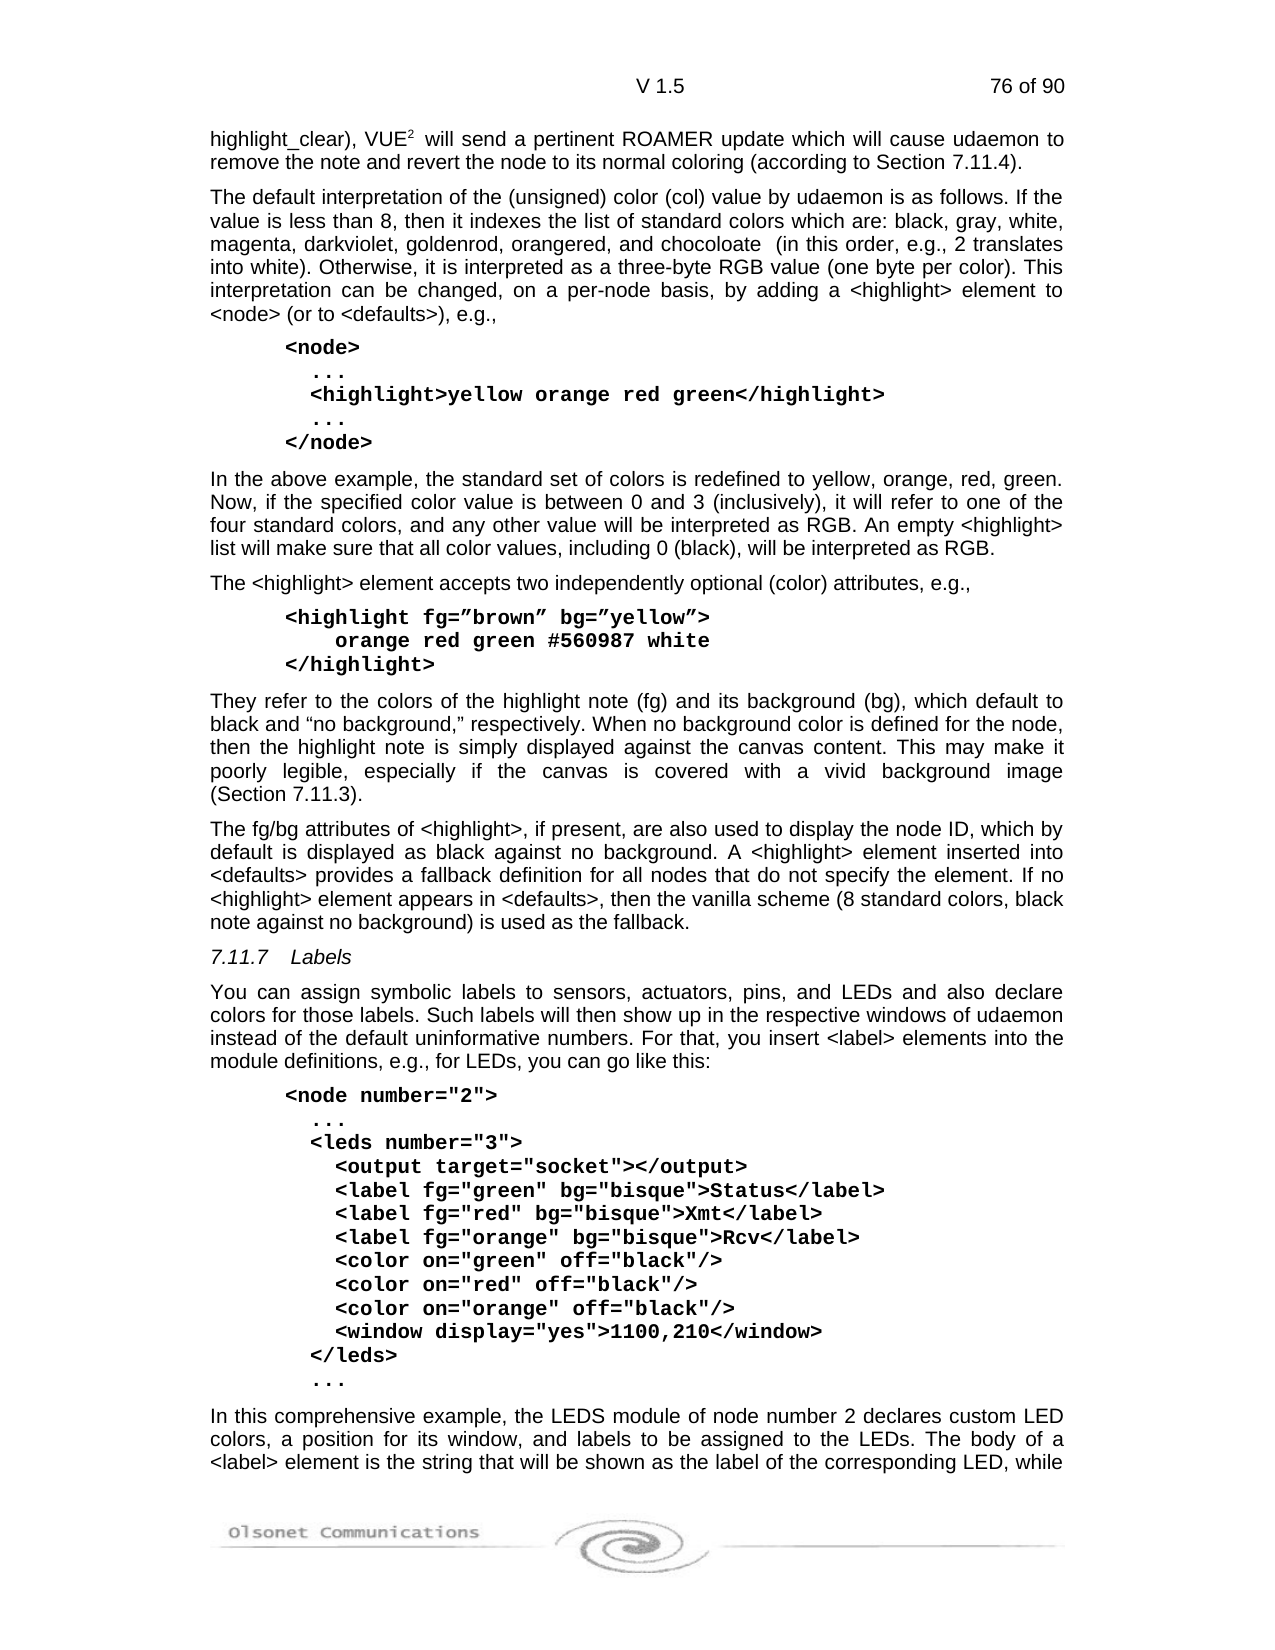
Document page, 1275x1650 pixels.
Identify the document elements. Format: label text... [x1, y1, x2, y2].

text ... [210, 1109, 1065, 1132]
text ... [210, 361, 1065, 384]
text ... [210, 408, 1065, 432]
text orange red green #560987 white [210, 630, 1065, 654]
text </node> [210, 432, 1065, 455]
text <label fg="green" bg="bisque">Status</label> [210, 1179, 1065, 1203]
text <color on="green" off="black"/> [210, 1251, 1065, 1274]
subtitle Labels [210, 945, 1065, 968]
text The default interpretation of the (unsigned) color (col) value by udaemon is as follows. If the value is less than 8, then it indexes the list of standard colors which are: black, gray, white, magenta, darkviolet, goldenrod, orangered, and chocoloate (in this order, e.g., 2 translates into white). Otherwise, it is interpreted as a three-byte RGB value (one byte per color). This interpretation can be changed, on a per-node basis, by adding a <highlight> element to <node> (or to <defaults>), e.g., [210, 186, 1065, 325]
text </highlight> [210, 654, 1065, 678]
text <label fg="red" bg="bisque">Xmt</label> [210, 1203, 1065, 1227]
text </leds> [210, 1345, 1065, 1369]
text highlight_clear), VUE2 will send a pertinent ROAMER update which will cause udaemon to remove the note and revert the node to its normal coloring (according to Section 7.11.4). [210, 128, 1065, 174]
text You can assign symbolic labels to sensors, actuators, pins, and LEDs and also declare colors for those labels. Such labels will then show up in the respective windows of udaemon instead of the default uninformative numbers. For that, you insert <label> elements into the module definitions, e.g., for LEDs, you can go like this: [210, 980, 1065, 1073]
text <leds number="3"> [210, 1132, 1065, 1156]
text In this comprehensive example, the LEDS module of node number 2 declares custom LED colors, a position for its window, and labels to be assigned to the LEDs. The body of a <label> element is the string that will be shown as the label of the corresponding LED, while [210, 1404, 1065, 1474]
text <color on="red" off="black"/> [210, 1274, 1065, 1298]
text They refer to the colors of the highlight note (fg) and its background (bg), which default to black and “no background,” respectively. When no background color is defined for the node, then the highlight note is simply displayed against the canvas content. This may make it poorly legible, especially if the canvas is covered with a vivid background image (Section 7.11.3). [210, 689, 1065, 806]
text <output target="socket"></output> [210, 1156, 1065, 1179]
text In the above example, the standard set of colors is redefined to yellow, orange, red, green. Now, if the specified color value is between 0 and 3 (inclusively), it will refer to one of the four standard colors, and any other value will be interpreted as RGB. An empty <highlight> list will make sure that all color values, including 0 (black), will be interpreted as RGB. [210, 467, 1065, 560]
text <label fg="orange" bg="bisque">Rcv</label> [210, 1227, 1065, 1251]
text The <highlight> element accepts two independently optional (color) attributes, e.g., [210, 572, 1065, 595]
text ... [210, 1369, 1065, 1392]
text <window display="yes">1100,210</window> [210, 1321, 1065, 1345]
text <highlight fg=”brown” bg=”yellow”> [210, 607, 1065, 630]
text <node> [210, 337, 1065, 361]
text <node number="2"> [210, 1085, 1065, 1109]
picture [210, 1504, 1065, 1596]
text <highlight>yellow orange red green</highlight> [210, 384, 1065, 408]
text <color on="orange" off="black"/> [210, 1298, 1065, 1321]
text The fg/bg attributes of <highlight>, if present, are also used to display the node ID, which by default is displayed as black against no background. A <highlight> element inserted into <defaults> provides a fallback definition for all nodes that do not specify the element. If no <highlight> element appears in <defaults>, then the vanilla scheme (8 standard colors, black note against no background) is used as the fallback. [210, 817, 1065, 933]
